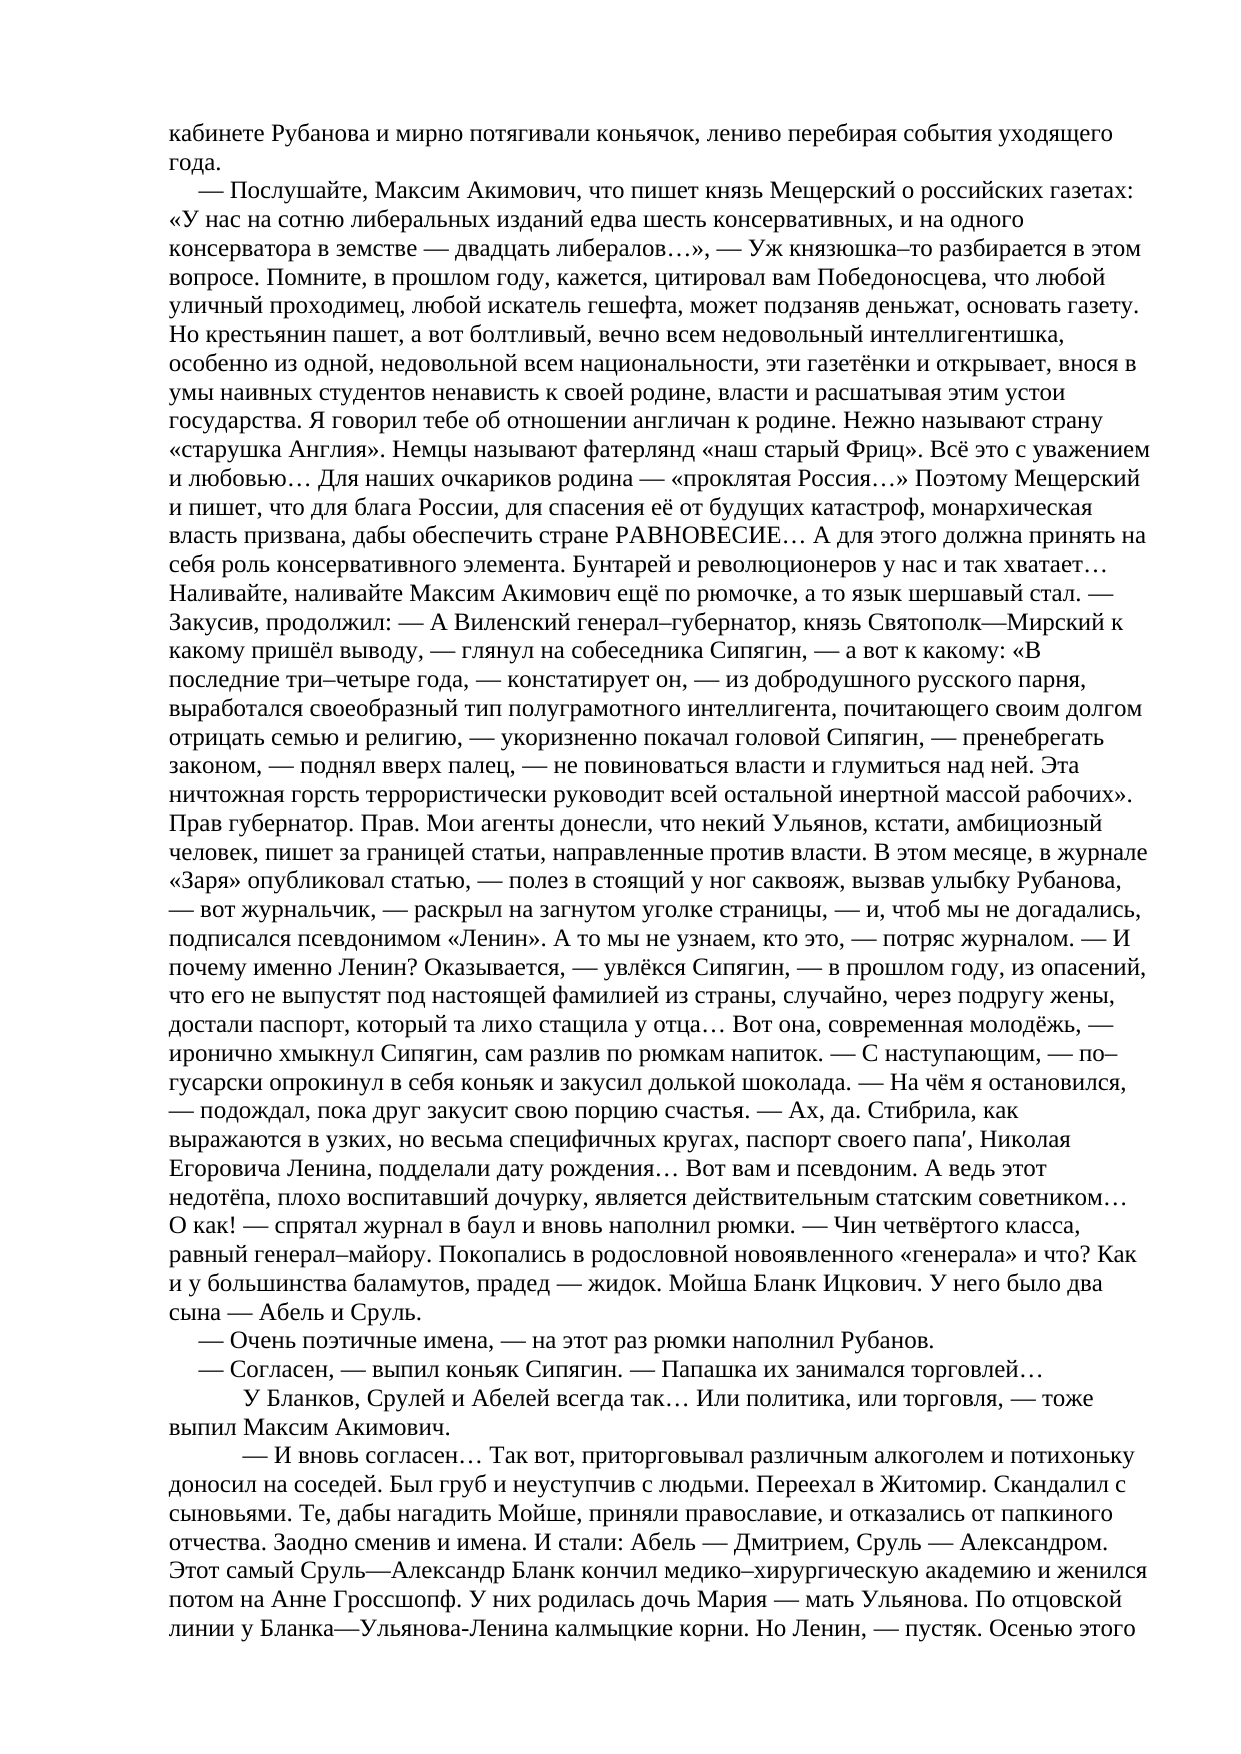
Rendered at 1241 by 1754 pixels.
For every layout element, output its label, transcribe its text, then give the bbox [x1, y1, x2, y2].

text — Согласен, — выпил коньяк Сипягин. — Папашка их занимался торговлей… [169, 1354, 1152, 1383]
text У Бланков, Срулей и Абелей всегда так… Или политика, или торговля, — тоже выпил Максим Акимович. [169, 1383, 1152, 1441]
text кабинете Рубанова и мирно потягивали коньячок, лениво перебирая события уходящего года. [169, 118, 1152, 176]
text — Послушайте, Максим Акимович, что пишет князь Мещерский о российских газетах: «У нас на сотню либеральных изданий едва шесть консервативных, и на одного консерватора в земстве — двадцать либералов…», — Уж князюшка–то разбирается в этом вопросе. Помните, в прошлом году, кажется, цитировал вам Победоносцева, что любой уличный проходимец, любой искатель гешефта, может подзаняв деньжат, основать газету. Но крестьянин пашет, а вот болтливый, вечно всем недовольный интеллигентишка, особенно из одной, недовольной всем национальности, эти газетёнки и открывает, внося в умы наивных студентов ненависть к своей родине, власти и расшатывая этим устои государства. Я говорил тебе об отношении англичан к родине. Нежно называют страну «старушка Англия». Немцы называют фатерлянд «наш старый Фриц». Всё это с уважением и любовью… Для наших очкариков родина — «проклятая Россия…» Поэтому Мещерский и пишет, что для блага России, для спасения её от будущих катастроф, монархическая власть призвана, дабы обеспечить стране РАВНОВЕСИЕ… А для этого должна принять на себя роль консервативного элемента. Бунтарей и революционеров у нас и так хватает… Наливайте, наливайте Максим Акимович ещё по рюмочке, а то язык шершавый стал. — Закусив, продолжил: — А Виленский генерал–губернатор, князь Святополк—Мирский к какому пришёл выводу, — глянул на собеседника Сипягин, — а вот к какому: «В последние три–четыре года, — констатирует он, — из добродушного русского парня, выработался своеобразный тип полуграмотного интеллигента, почитающего своим долгом отрицать семью и религию, — укоризненно покачал головой Сипягин, — пренебрегать законом, — поднял вверх палец, — не повиноваться власти и глумиться над ней. Эта ничтожная горсть террористически руководит всей остальной инертной массой рабочих». Прав губернатор. Прав. Мои агенты донесли, что некий Ульянов, кстати, амбициозный человек, пишет за границей статьи, направленные против власти. В этом месяце, в журнале «Заря» опубликовал статью, — полез в стоящий у ног саквояж, вызвав улыбку Рубанова, — вот журнальчик, — раскрыл на загнутом уголке страницы, — и, чтоб мы не догадались, подписался псевдонимом «Ленин». А то мы не узнаем, кто это, — потряс журналом. — И почему именно Ленин? Оказывается, — увлёкся Сипягин, — в прошлом году, из опасений, что его не выпустят под настоящей фамилией из страны, случайно, через подругу жены, достали паспорт, который та лихо стащила у отца… Вот она, современная молодёжь, — иронично хмыкнул Сипягин, сам разлив по рюмкам напиток. — С наступающим, — по–гусарски опрокинул в себя коньяк и закусил долькой шоколада. — На чём я остановился, — подождал, пока друг закусит свою порцию счастья. — Ах, да. Стибрила, как выражаются в узких, но весьма специфичных кругах, паспорт своего папа′, Николая Егоровича Ленина, подделали дату рождения… Вот вам и псевдоним. А ведь этот недотёпа, плохо воспитавший дочурку, является действительным статским советником… О как! — спрятал журнал в баул и вновь наполнил рюмки. — Чин четвёртого класса, равный генерал–майору. Покопались в родословной новоявленного «генерала» и что? Как и у большинства баламутов, прадед — жидок. Мойша Бланк Ицкович. У него было два сына — Абель и Сруль. [169, 176, 1152, 1326]
text — Очень поэтичные имена, — на этот раз рюмки наполнил Рубанов. [169, 1326, 1152, 1354]
text — И вновь согласен… Так вот, приторговывал различным алкоголем и потихоньку доносил на соседей. Был груб и неуступчив с людьми. Переехал в Житомир. Скандалил с сыновьями. Те, дабы нагадить Мойше, приняли православие, и отказались от папкиного отчества. Заодно сменив и имена. И стали: Абель — Дмитрием, Сруль — Александром. Этот самый Сруль—Александр Бланк кончил медико–хирургическую академию и женился потом на Анне Гроссшопф. У них родилась дочь Мария — мать Ульянова. По отцовской линии у Бланка—Ульянова-Ленина калмыцкие корни. Но Ленин, — пустяк. Осенью этого [169, 1441, 1152, 1642]
